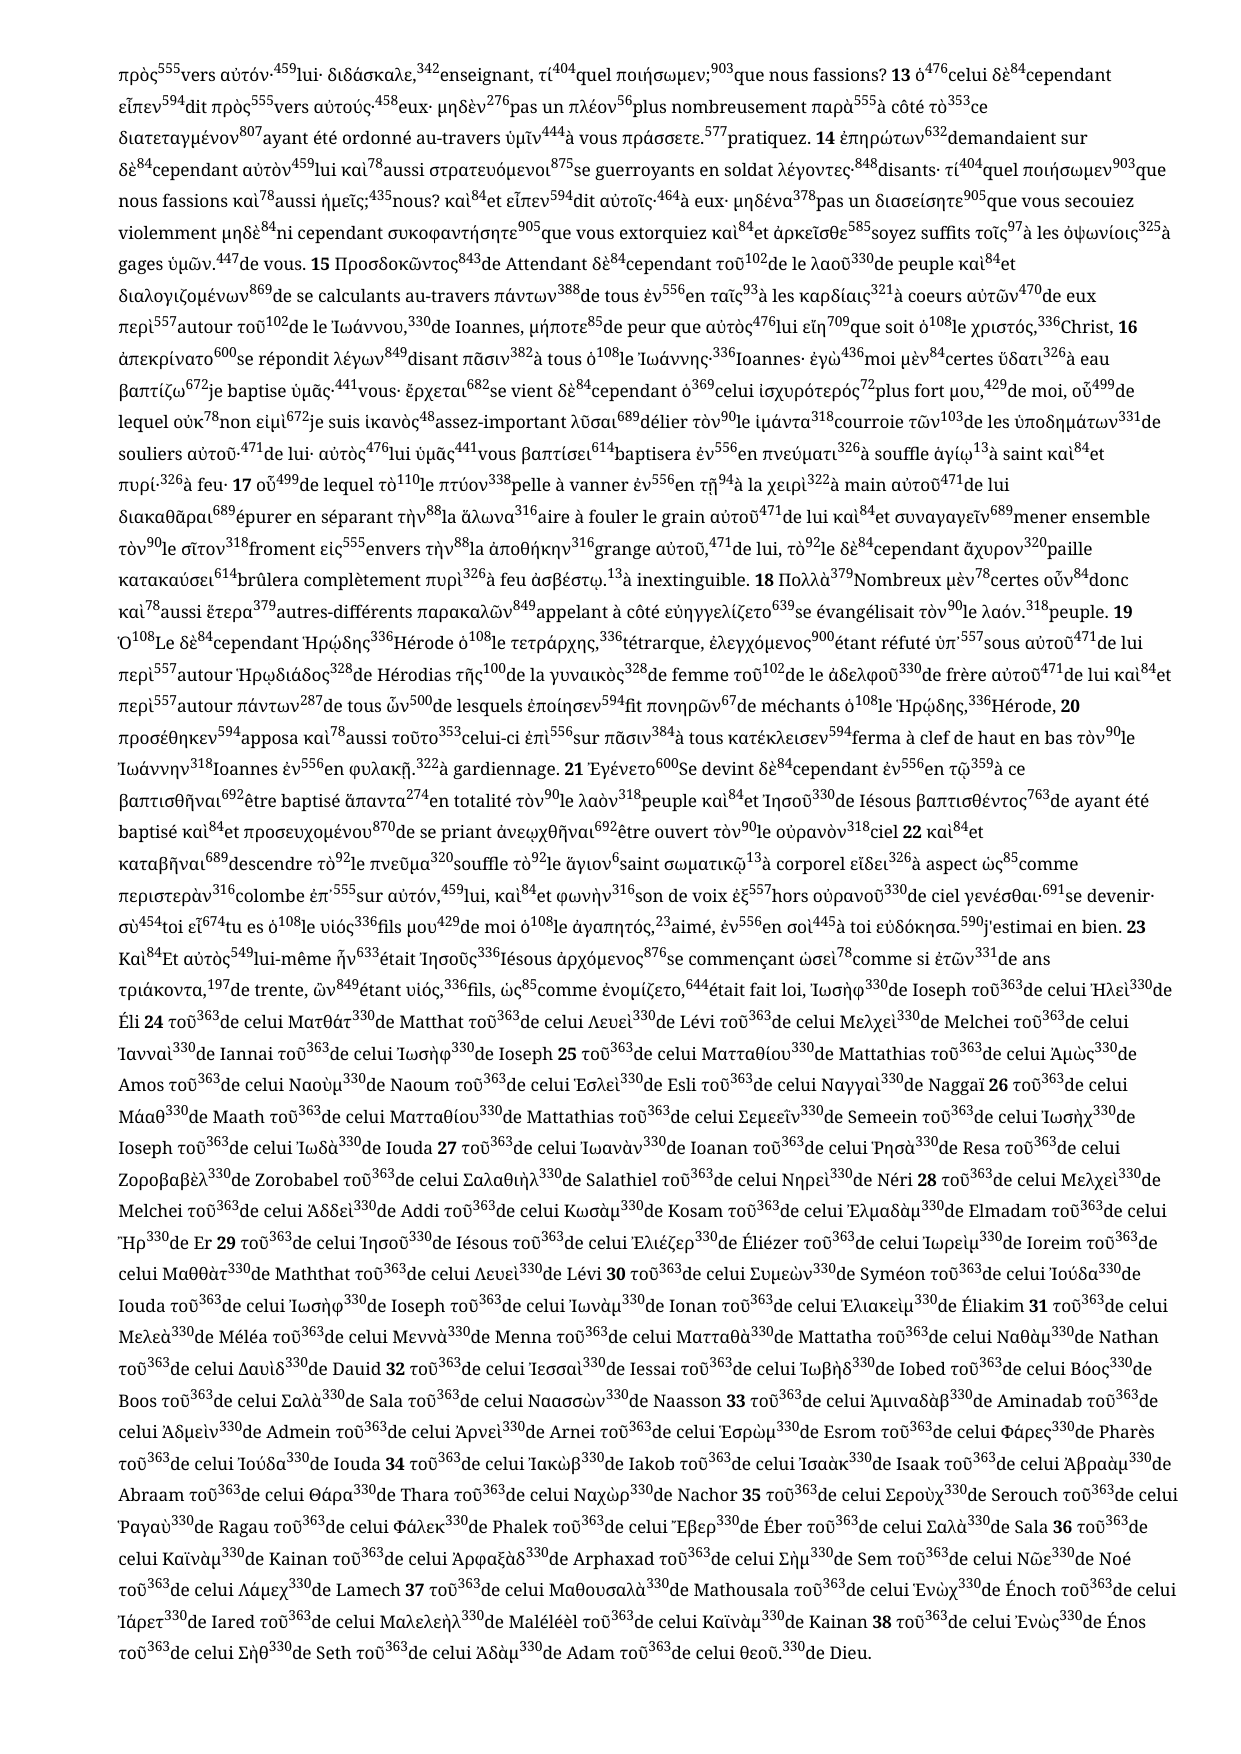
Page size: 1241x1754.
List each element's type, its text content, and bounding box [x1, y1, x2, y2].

text 1 Ἐν556En ἔτει326à an δὲ84cependant πεντεκαιδεκάτῳ62à quinzième τῆς100de la ἡγεμονίας328de gouvernement Τιβερίου330de Tiberius Καίσαρος,330de Kaesar, ἡγεμονεύοντος843de étant gouverneur Ποντίου330de Pontius Πειλάτου330de Pilatus τῆς100de la Ἰουδαίας,328de Ioudaia, καὶ84et τετραρχοῦντος843de étant tétrarque τῆς100de la Γαλιλαίας328de Galilée Ἡρῴδου,330de Hérode, Φιλίππου330de Philippe δὲ84cependant τοῦ102de le ἀδελφοῦ330de frère αὐτοῦ471de lui τετραρχοῦντος843de étant tétrarque τῆς100de la Ἰτουραίας15de Iturée καὶ84et Τραχωνίτιδος15de Trachonitide χώρας,328de région, καὶ84et Λυσανίου330de Lysanias τῆς100de la Ἀβειληνῆς328de Abilène τετραρχοῦντος,843de étant tétrarque, 2 ἐπὶ557sur ἀρχιερέως330de chef sacrificateur Ἅννα330de Anna καὶ84et Καϊάφα,330de Kaiapha, ἐγένετο600se devint ῥῆμα338oral θεοῦ330de Dieu ἐπὶ555sur Ἰωάννην318Ioannes τὸν90le Ζαχαρίου330de Zacharia υἱὸν318fils ἐν556en τῇ94à la ἐρήμῳ.58à déserte. 3 Καὶ84Et ἦλθεν594vint εἰς555envers πᾶσαν272toute περίχωρον52région alentour τοῦ102de le Ἰορδάνου330de Iordane κηρύσσων849proclamant βάπτισμα320baptême μετανοίας328de transintelligence εἰς555envers ἄφεσιν316abandon ἁμαρτιῶν,327de péchés, 4 ὡς85comme γέγραπται662a été écrit ἐν556en βίβλῳ322à bible λόγων329de discours Ἠσαΐου330de Ésaïa τοῦ102de le προφήτου·330de prophète· φωνὴ334son de voix βοῶντος843de beuglant ἐν556en τῇ94à la ἐρήμῳ·58à déserte· ἑτοιμάσατε561préparez τὴν88la ὁδὸν316chemin κυρίου,330de Maître, εὐθείας51directes ποιεῖτε577faites τὰς87les τρίβους315sentiers αὐτοῦ·471de lui· 5 πᾶσα290toute φάραγξ334vallée πληρωθήσεται627sera fait plénitude καὶ84et πᾶν294tout ὄρος338montagne καὶ84et βουνὸς336colline ταπεινωθήσεται,627sera baissé, καὶ84et ἔσται620se sera τὰ109les σκολιὰ73tordus εἰς555envers εὐθεῖαν52directe καὶ84et αἱ105les τραχεῖαι69raboteuses εἰς555envers ὁδοὺς315chemins λείας·1lisses· 6 καὶ84et ὄψεται620se verra πᾶσα290toute σὰρξ334chair τὸ92le σωτήριον56salut τοῦ102de le θεοῦ.330de Dieu. 7 Ἔλεγεν633Disait οὖν84donc τοῖς95à les ἐκπορευομένοις863à se allants au dehors ὄχλοις323à foules βαπτισθῆναι692être baptisé ὑπ᾽557sous αὐτοῦ·471de lui· γεννήματα343progénitures ἐχιδνῶν,327de vipères, τίς415quel ὑπέδειξεν594montra en dessous ὑμῖν444à vous φυγεῖν689fuir ἀπὸ557au loin τῆς100de la μελλούσης841de imminante ὀργῆς;328de colère? 8 ποιήσατε561faites οὖν84donc καρποὺς317fruits ἀξίους3dignes τῆς100de la μετανοίας328de transintelligence καὶ84et μὴ78ne pas ἄρξησθε911que vous vous commenciez λέγειν698dire ἐν556en ἑαυτοῖς·526à vous-mêmes· πατέρα318père ἔχομεν671nous avons τὸν90le Ἀβραάμ.318Abraam. λέγω672je dis γὰρ84car ὑμῖν444à vous ὅτι85en ce que δύναται682se peut ὁ108le θεὸς336Dieu ἐκ557hors τῶν101de les λίθων329de pierres τούτων154de ceux-ci ἐγεῖραι689éveiller τέκνα319enfants τῷ96à le Ἀβραάμ.324à Abraam. 9 ἤδη78déjà δὲ84cependant καὶ78aussi ἡ106la ἀξίνη334hache πρὸς555vers τὴν88la ῥίζαν316racine τῶν103de les δένδρων331de arbres κεῖται·682se couche· πᾶν294tout οὖν84donc δένδρον338arbre μὴ78ne pas ποιοῦν851faisant καρπὸν318fruit καλὸν4beau ἐκκόπτεται688est coupé à l'excès καὶ84et εἰς555envers πῦρ320feu βάλλεται.688est jeté. 10 Καὶ84Et ἐπηρώτων632demandaient sur αὐτὸν459lui οἱ107les ὄχλοι335foules λέγοντες·848disants· τί404quel οὖν84donc ποιήσωμεν;903que nous fassions? 11 ἀποκριθεὶς769ayant été répondu δὲ84cependant ἔλεγεν633disait αὐτοῖς·464à eux· ὁ369celui ἔχων849ayant δύο183deux χιτῶνας317chitons μεταδότω564donne avec au-delà τῷ357à celui μὴ78ne pas ἔχοντι,837à ayant, καὶ84et ὁ369celui ἔχων849ayant βρώματα319aliments ὁμοίως78semblablement ποιείτω.580fasse. 12 ἦλθον593vinrent δὲ84cependant καὶ78aussi τελῶναι335collecteurs de taxes βαπτισθῆναι692être baptisé καὶ84et εἶπον593dirent πρὸς555vers αὐτόν·459lui· διδάσκαλε,342enseignant, τί404quel ποιήσωμεν;903que nous fassions? 13 ὁ476celui δὲ84cependant εἶπεν594dit πρὸς555vers αὐτούς·458eux· μηδὲν276pas un πλέον56plus nombreusement παρὰ555à côté τὸ353ce διατεταγμένον807ayant été ordonné au-travers ὑμῖν444à vous πράσσετε.577pratiquez. 14 ἐπηρώτων632demandaient sur δὲ84cependant αὐτὸν459lui καὶ78aussi στρατευόμενοι875se guerroyants en soldat λέγοντες·848disants· τί404quel ποιήσωμεν903que nous fassions καὶ78aussi ἡμεῖς;435nous? καὶ84et εἶπεν594dit αὐτοῖς·464à eux· μηδένα378pas un διασείσητε905que vous secouiez violemment μηδὲ84ni cependant συκοφαντήσητε905que vous extorquiez καὶ84et ἀρκεῖσθε585soyez suffits τοῖς97à les ὀψωνίοις325à gages ὑμῶν.447de vous. 15 Προσδοκῶντος843de Attendant δὲ84cependant τοῦ102de le λαοῦ330de peuple καὶ84et διαλογιζομένων869de se calculants au-travers πάντων388de tous ἐν556en ταῖς93à les καρδίαις321à coeurs αὐτῶν470de eux περὶ557autour τοῦ102de le Ἰωάννου,330de Ioannes, μήποτε85de peur que αὐτὸς476lui εἴη709que soit ὁ108le χριστός,336Christ, 16 ἀπεκρίνατο600se répondit λέγων849disant πᾶσιν382à tous ὁ108le Ἰωάννης·336Ioannes· ἐγὼ436moi μὲν84certes ὕδατι326à eau βαπτίζω672je baptise ὑμᾶς·441vous· ἔρχεται682se vient δὲ84cependant ὁ369celui ἰσχυρότερός72plus fort μου,429de moi, οὗ499de lequel οὐκ78non εἰμὶ672je suis ἱκανὸς48assez-important λῦσαι689délier τὸν90le ἱμάντα318courroie τῶν103de les ὑποδημάτων331de souliers αὐτοῦ·471de lui· αὐτὸς476lui ὑμᾶς441vous βαπτίσει614baptisera ἐν556en πνεύματι326à souffle ἁγίῳ13à saint καὶ84et πυρί·326à feu· 17 οὗ499de lequel τὸ110le πτύον338pelle à vanner ἐν556en τῇ94à la χειρὶ322à main αὐτοῦ471de lui διακαθᾶραι689épurer en séparant τὴν88la ἅλωνα316aire à fouler le grain αὐτοῦ471de lui καὶ84et συναγαγεῖν689mener ensemble τὸν90le σῖτον318froment εἰς555envers τὴν88la ἀποθήκην316grange αὐτοῦ,471de lui, τὸ92le δὲ84cependant ἄχυρον320paille κατακαύσει614brûlera complètement πυρὶ326à feu ἀσβέστῳ.13à inextinguible. 18 Πολλὰ379Nombreux μὲν78certes οὖν84donc καὶ78aussi ἕτερα379autres-différents παρακαλῶν849appelant à côté εὐηγγελίζετο639se évangélisait τὸν90le λαόν.318peuple. 19 Ὁ108Le δὲ84cependant Ἡρῴδης336Hérode ὁ108le τετράρχης,336tétrarque, ἐλεγχόμενος900étant réfuté ὑπ᾽557sous αὐτοῦ471de lui περὶ557autour Ἡρῳδιάδος328de Hérodias τῆς100de la γυναικὸς328de femme τοῦ102de le ἀδελφοῦ330de frère αὐτοῦ471de lui καὶ84et περὶ557autour πάντων287de tous ὧν500de lesquels ἐποίησεν594fit πονηρῶν67de méchants ὁ108le Ἡρῴδης,336Hérode, 20 προσέθηκεν594apposa καὶ78aussi τοῦτο353celui-ci ἐπὶ556sur πᾶσιν384à tous κατέκλεισεν594ferma à clef de haut en bas τὸν90le Ἰωάννην318Ioannes ἐν556en φυλακῇ.322à gardiennage. 21 Ἐγένετο600Se devint δὲ84cependant ἐν556en τῷ359à ce βαπτισθῆναι692être baptisé ἅπαντα274en totalité τὸν90le λαὸν318peuple καὶ84et Ἰησοῦ330de Iésous βαπτισθέντος763de ayant été baptisé καὶ84et προσευχομένου870de se priant ἀνεῳχθῆναι692être ouvert τὸν90le οὐρανὸν318ciel 22 καὶ84et καταβῆναι689descendre τὸ92le πνεῦμα320souffle τὸ92le ἅγιον6saint σωματικῷ13à corporel εἴδει326à aspect ὡς85comme περιστερὰν316colombe ἐπ᾽555sur αὐτόν,459lui, καὶ84et φωνὴν316son de voix ἐξ557hors οὐρανοῦ330de ciel γενέσθαι·691se devenir· σὺ454toi εἶ674tu es ὁ108le υἱός336fils μου429de moi ὁ108le ἀγαπητός,23aimé, ἐν556en σοὶ445à toi εὐδόκησα.590j'estimai en bien. 23 Καὶ84Et αὐτὸς549lui-même ἦν633était Ἰησοῦς336Iésous ἀρχόμενος876se commençant ὡσεὶ78comme si ἐτῶν331de ans τριάκοντα,197de trente, ὢν849étant υἱός,336fils, ὡς85comme ἐνομίζετο,644était fait loi, Ἰωσὴφ330de Ioseph τοῦ363de celui Ἠλεὶ330de Éli 24 τοῦ363de celui Ματθάτ330de Matthat τοῦ363de celui Λευεὶ330de Lévi τοῦ363de celui Μελχεὶ330de Melchei τοῦ363de celui Ἰανναὶ330de Iannai τοῦ363de celui Ἰωσὴφ330de Ioseph 25 τοῦ363de celui Ματταθίου330de Mattathias τοῦ363de celui Ἀμὼς330de Amos τοῦ363de celui Ναοὺμ330de Naoum τοῦ363de celui Ἑσλεὶ330de Esli τοῦ363de celui Ναγγαὶ330de Naggaï 26 τοῦ363de celui Μάαθ330de Maath τοῦ363de celui Ματταθίου330de Mattathias τοῦ363de celui Σεμεεῒν330de Semeein τοῦ363de celui Ἰωσὴχ330de Ioseph τοῦ363de celui Ἰωδὰ330de Iouda 27 τοῦ363de celui Ἰωανὰν330de Ioanan τοῦ363de celui Ῥησὰ330de Resa τοῦ363de celui Ζοροβαβὲλ330de Zorobabel τοῦ363de celui Σαλαθιὴλ330de Salathiel τοῦ363de celui Νηρεὶ330de Néri 28 τοῦ363de celui Μελχεὶ330de Melchei τοῦ363de celui Ἀδδεὶ330de Addi τοῦ363de celui Κωσὰμ330de Kosam τοῦ363de celui Ἐλμαδὰμ330de Elmadam τοῦ363de celui Ἢρ330de Er 29 τοῦ363de celui Ἰησοῦ330de Iésous τοῦ363de celui Ἐλιέζερ330de Éliézer τοῦ363de celui Ἰωρεὶμ330de Ioreim τοῦ363de celui Μαθθὰτ330de Maththat τοῦ363de celui Λευεὶ330de Lévi 30 τοῦ363de celui Συμεὼν330de Syméon τοῦ363de celui Ἰούδα330de Iouda τοῦ363de celui Ἰωσὴφ330de Ioseph τοῦ363de celui Ἰωνὰμ330de Ionan τοῦ363de celui Ἐλιακεὶμ330de Éliakim 31 τοῦ363de celui Μελεὰ330de Méléa τοῦ363de celui Μεννὰ330de Menna τοῦ363de celui Ματταθὰ330de Mattatha τοῦ363de celui Ναθὰμ330de Nathan τοῦ363de celui Δαυὶδ330de Dauid 32 τοῦ363de celui Ἰεσσαὶ330de Iessai τοῦ363de celui Ἰωβὴδ330de Iobed τοῦ363de celui Βόος330de Boos τοῦ363de celui Σαλὰ330de Sala τοῦ363de celui Ναασσὼν330de Naasson 33 τοῦ363de celui Ἀμιναδὰβ330de Aminadab τοῦ363de celui Ἀδμεὶν330de Admein τοῦ363de celui Ἀρνεὶ330de Arnei τοῦ363de celui Ἑσρὼμ330de Esrom τοῦ363de celui Φάρες330de Pharès τοῦ363de celui Ἰούδα330de Iouda 34 τοῦ363de celui Ἰακὼβ330de Iakob τοῦ363de celui Ἰσαὰκ330de Isaak τοῦ363de celui Ἀβραὰμ330de Abraam τοῦ363de celui Θάρα330de Thara τοῦ363de celui Ναχὼρ330de Nachor 35 τοῦ363de celui Σεροὺχ330de Serouch τοῦ363de celui Ῥαγαὺ330de Ragau τοῦ363de celui Φάλεκ330de Phalek τοῦ363de celui Ἔβερ330de Éber τοῦ363de celui Σαλὰ330de Sala 36 τοῦ363de celui Καϊνὰμ330de Kainan τοῦ363de celui Ἀρφαξὰδ330de Arphaxad τοῦ363de celui Σὴμ330de Sem τοῦ363de celui Νῶε330de Noé τοῦ363de celui Λάμεχ330de Lamech 37 τοῦ363de celui Μαθουσαλὰ330de Mathousala τοῦ363de celui Ἑνὼχ330de Énoch τοῦ363de celui Ἰάρετ330de Iared τοῦ363de celui Μαλελεὴλ330de Maléléèl τοῦ363de celui Καϊνὰμ330de Kainan 38 τοῦ363de celui Ἐνὼς330de Énos τοῦ363de celui Σὴθ330de Seth τοῦ363de celui Ἀδὰμ330de Adam τοῦ363de celui θεοῦ.330de Dieu. [118, 59, 1181, 1665]
